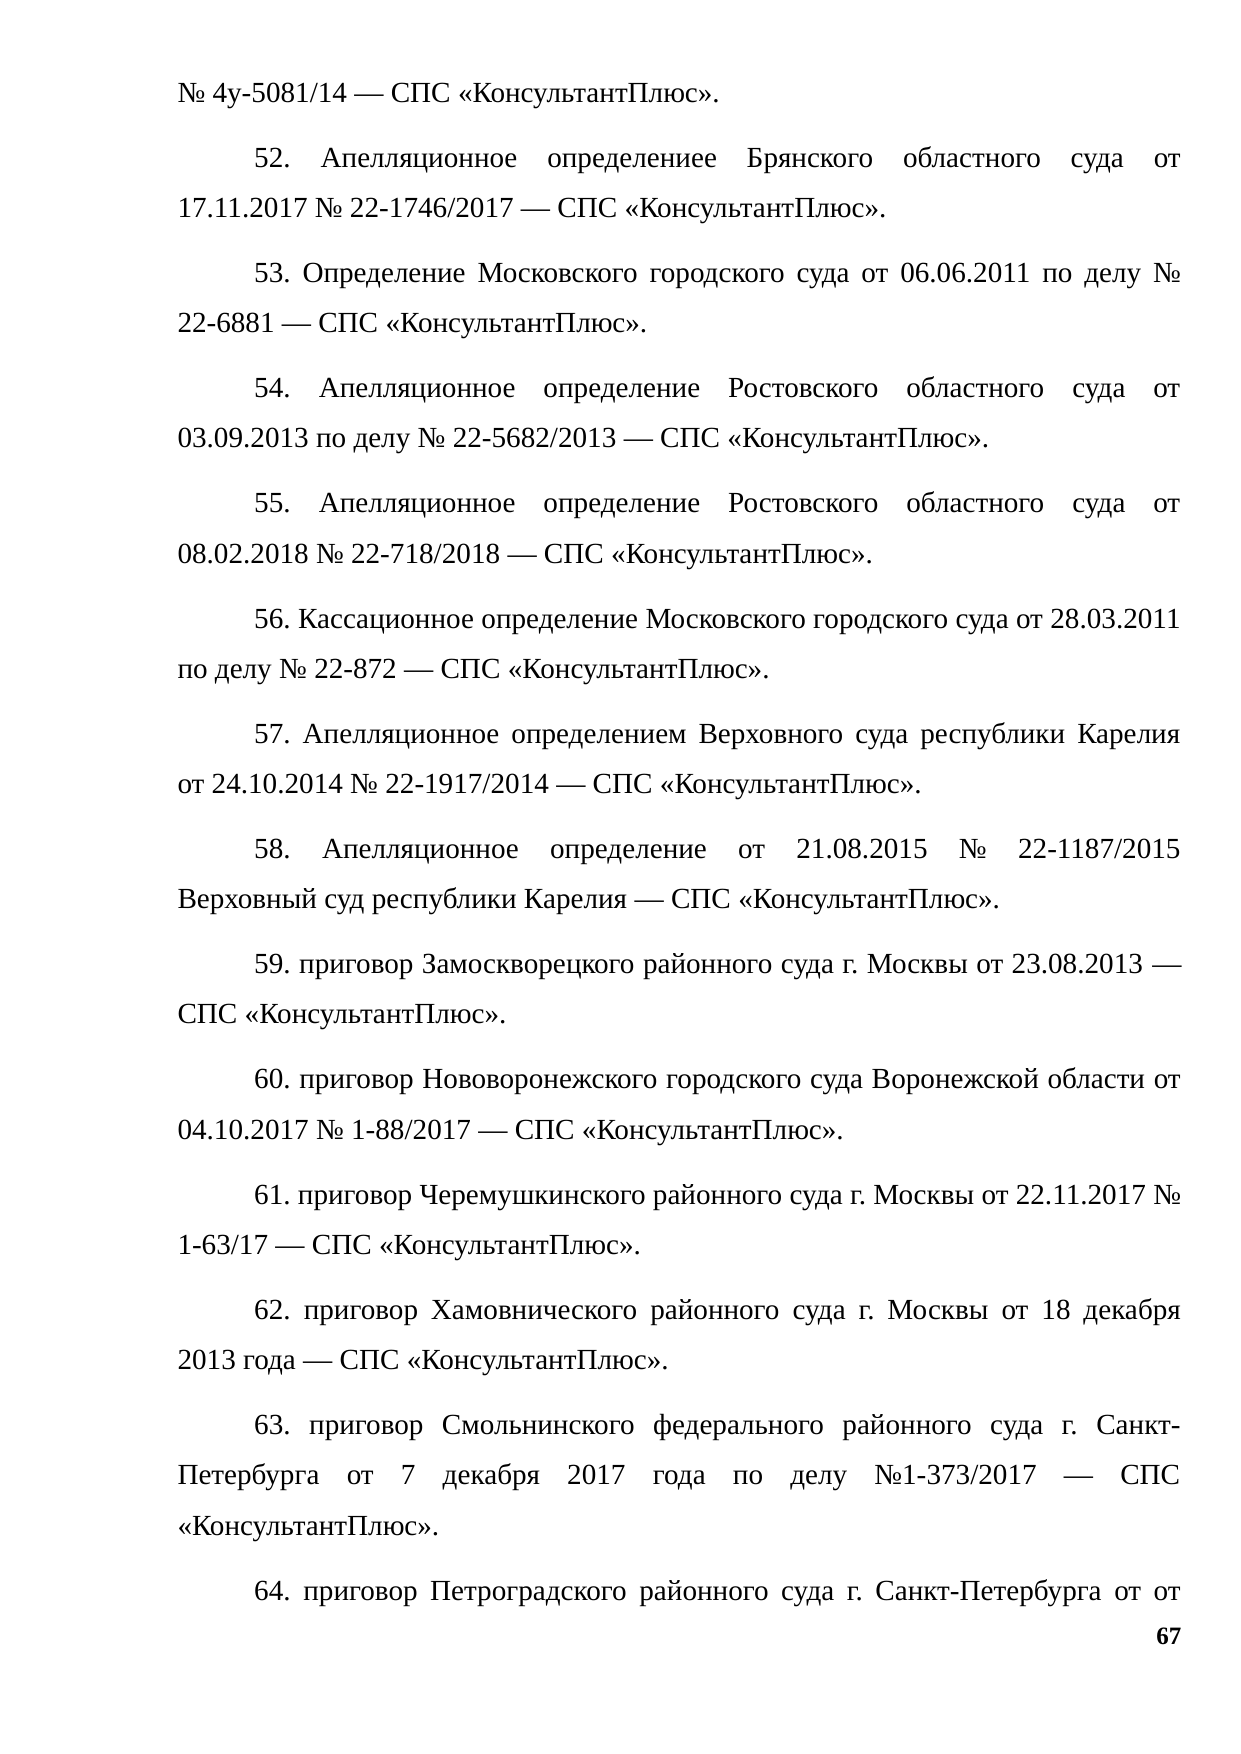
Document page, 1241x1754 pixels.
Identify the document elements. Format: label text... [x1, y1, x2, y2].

text 59. приговор Замоскворецкого районного суда г. Москвы от 23.08.2013 — СПС «КонсультантПлюс». [177, 946, 1181, 1030]
text 55. Апелляционное определение Ростовского областного суда от 08.02.2018 № 22-718/2018 — СПС «КонсультантПлюс». [177, 486, 1181, 569]
text 52. Апелляционное определениее Брянского областного суда от 17.11.2017 № 22-1746/2017 — СПС «КонсультантПлюс». [177, 140, 1181, 224]
text 64. приговор Петроградского районного суда г. Санкт-Петербурга от от [177, 1573, 1181, 1606]
text 56. Кассационное определение Московского городского суда от 28.03.2011 по делу № 22-872 — СПС «КонсультантПлюс». [177, 601, 1181, 684]
text 62. приговор Хамовнического районного суда г. Москвы от 18 декабря 2013 года — СПС «КонсультантПлюс». [177, 1292, 1181, 1376]
text 63. приговор Смольнинского федерального районного суда г. Санкт-Петербурга от 7 декабря 2017 года по делу №1-373/2017 — СПС «КонсультантПлюс». [177, 1407, 1181, 1541]
text 53. Определение Московского городского суда от 06.06.2011 по делу № 22-6881 — СПС «КонсультантПлюс». [177, 255, 1181, 339]
text 61. приговор Черемушкинского районного суда г. Москвы от 22.11.2017 № 1-63/17 — СПС «КонсультантПлюс». [177, 1177, 1181, 1261]
text 58. Апелляционное определение от 21.08.2015 № 22-1187/2015 Верховный суд республики Карелия — СПС «КонсультантПлюс». [177, 831, 1181, 915]
text 54. Апелляционное определение Ростовского областного суда от 03.09.2013 по делу № 22-5682/2013 — СПС «КонсультантПлюс». [177, 370, 1181, 454]
text 60. приговор Нововоронежского городского суда Воронежской области от 04.10.2017 № 1-88/2017 — СПС «КонсультантПлюс». [177, 1062, 1181, 1145]
text № 4у-5081/14 — СПС «КонсультантПлюс». [177, 75, 1181, 108]
text 57. Апелляционное определением Верховного суда республики Карелия от 24.10.2014 № 22-1917/2014 — СПС «КонсультантПлюс». [177, 716, 1181, 800]
